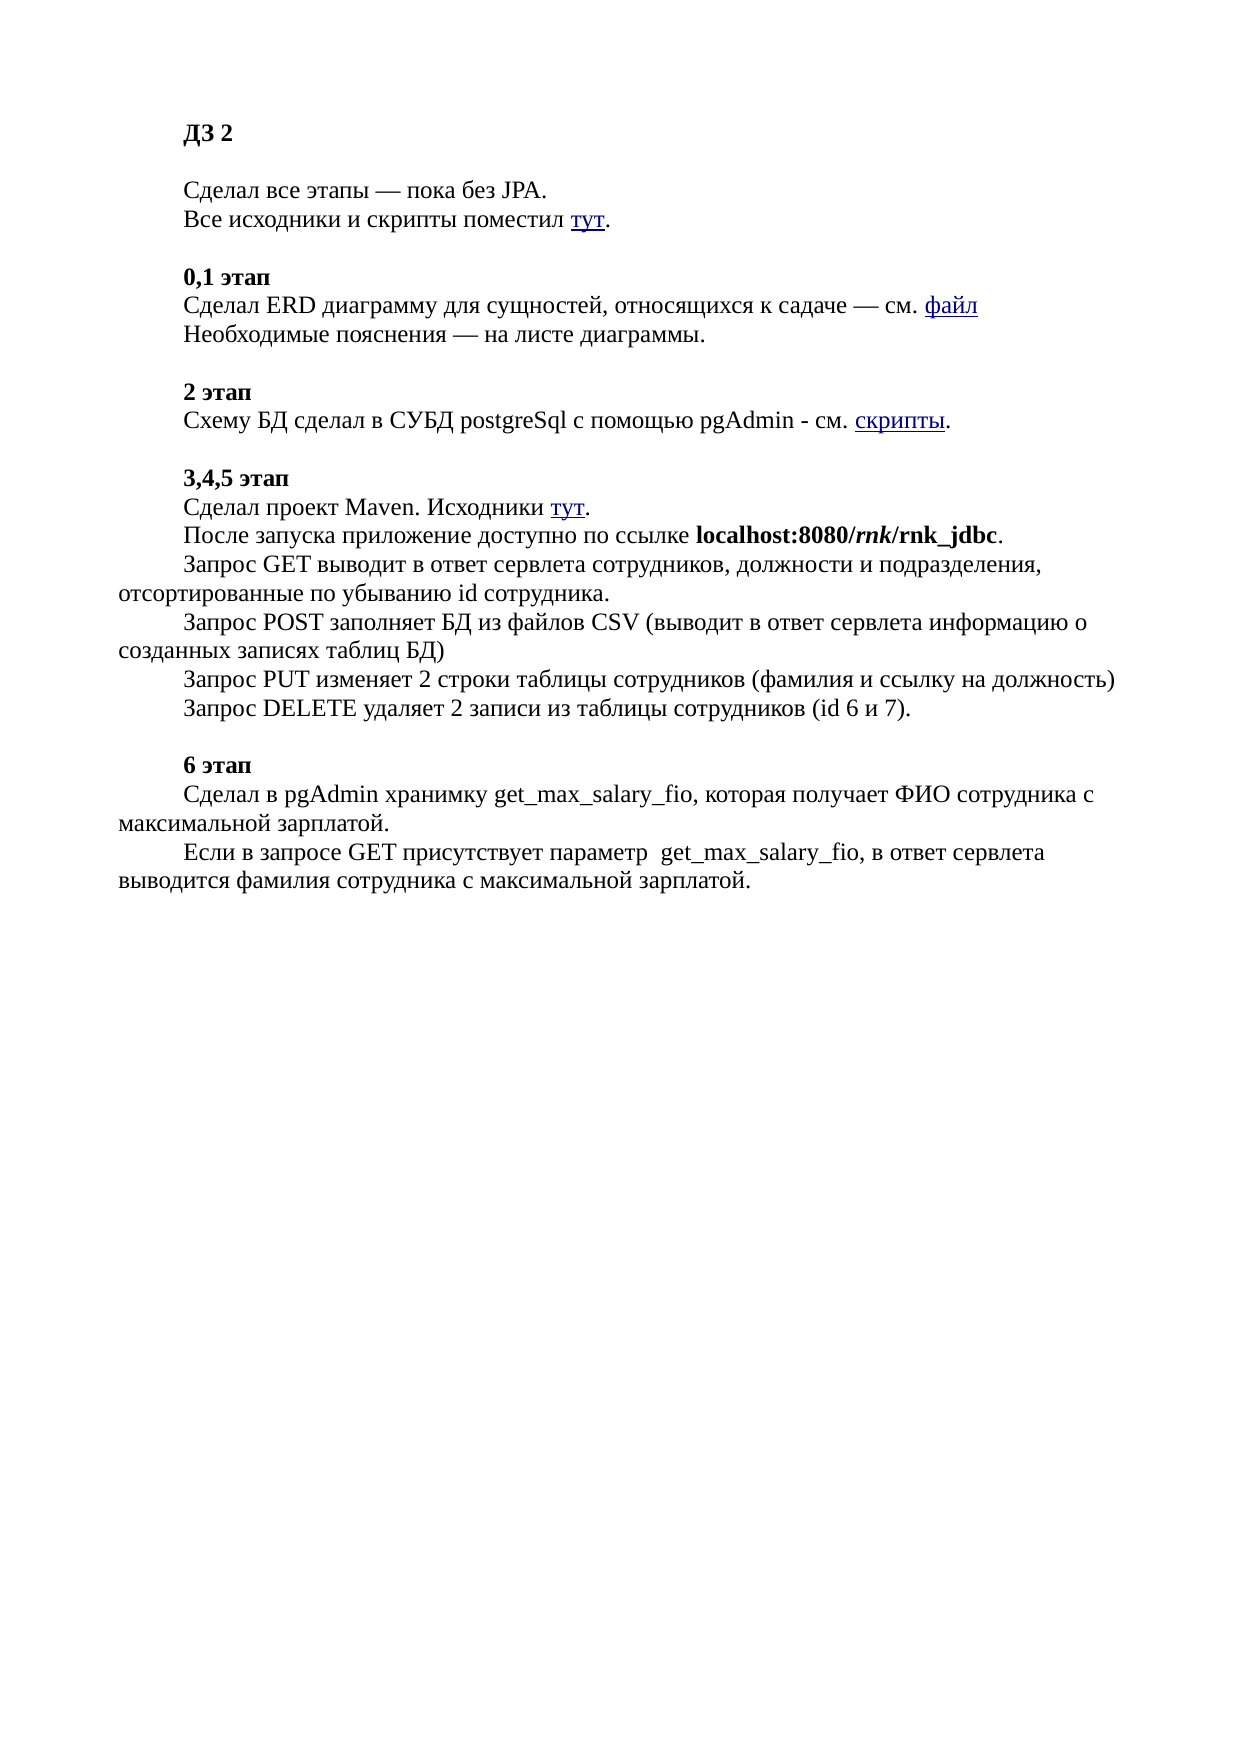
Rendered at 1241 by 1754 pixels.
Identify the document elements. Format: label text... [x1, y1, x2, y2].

text Запрос GET выводит в ответ сервлета сотрудников, должности и подразделения, отсортированные по убыванию id сотрудника. [118, 549, 1122, 607]
text Сделал в pgAdmin хранимку get_max_salary_fio, которая получает ФИО сотрудника с максимальной зарплатой. [118, 779, 1122, 837]
text Запрос DELETE удаляет 2 записи из таблицы сотрудников (id 6 и 7). [118, 693, 1122, 722]
text Сделал проект Maven. Исходники тут. [118, 492, 1122, 521]
text Запрос PUT изменяет 2 строки таблицы сотрудников (фамилия и ссылку на должность) [118, 664, 1122, 693]
text Необходимые пояснения — на листе диаграммы. [118, 319, 1122, 348]
text ДЗ 2 [118, 118, 1122, 147]
text После запуска приложение доступно по ссылке localhost:8080/rnk/rnk_jdbc. [118, 521, 1122, 549]
text Если в запросе GET присутствует параметр get_max_salary_fio, в ответ сервлета выводится фамилия сотрудника с максимальной зарплатой. [118, 837, 1122, 894]
text Запрос POST заполняет БД из файлов CSV (выводит в ответ сервлета информацию о созданных записях таблиц БД) [118, 607, 1122, 664]
text Схему БД сделал в СУБД postgreSql с помощью pgAdmin - см. скрипты. [118, 406, 1122, 434]
text 2 этап [118, 377, 1122, 406]
text Сделал ERD диаграмму для сущностей, относящихся к садаче — см. файл [118, 291, 1122, 319]
text 6 этап [118, 751, 1122, 779]
text 0,1 этап [118, 262, 1122, 291]
text Все исходники и скрипты поместил тут. [118, 204, 1122, 233]
text 3,4,5 этап [118, 463, 1122, 492]
text Сделал все этапы — пока без JPA. [118, 176, 1122, 204]
